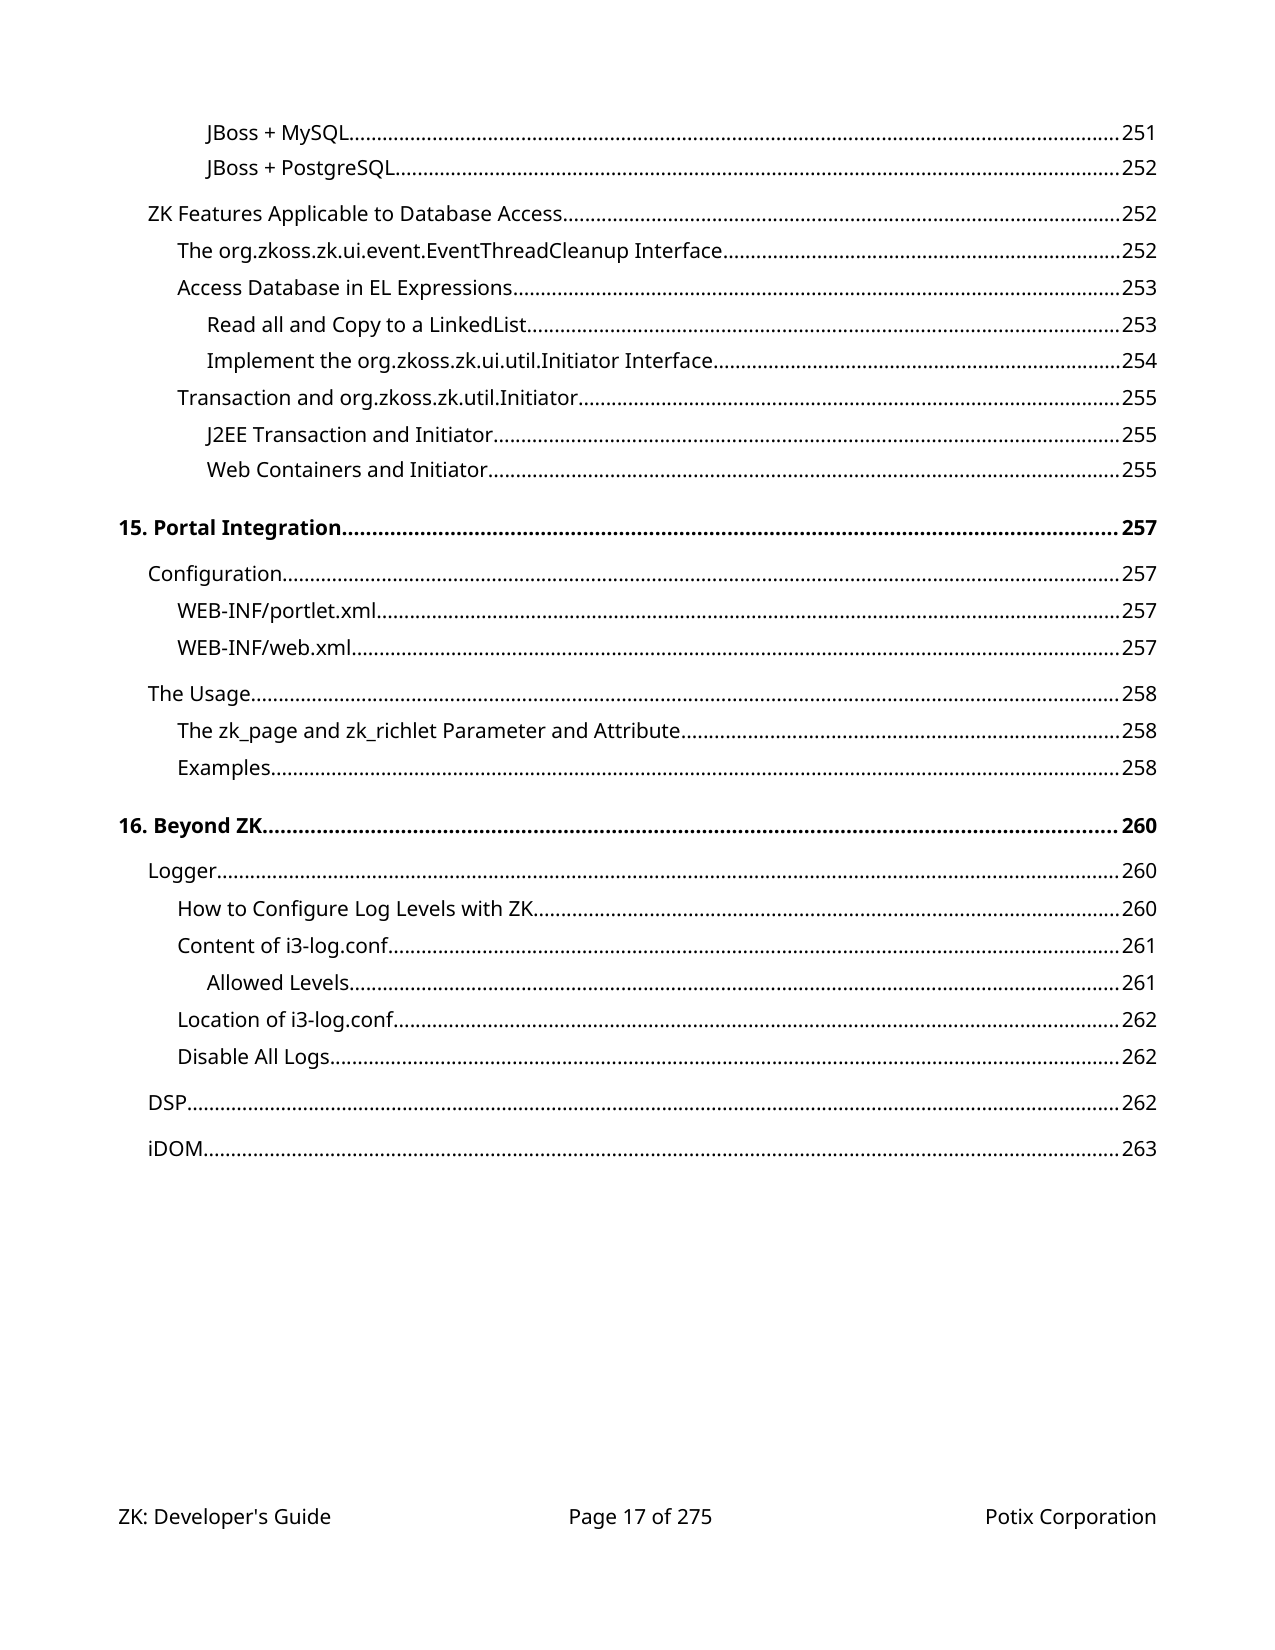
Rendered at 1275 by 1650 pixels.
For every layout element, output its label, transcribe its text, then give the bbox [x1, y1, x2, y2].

text Transaction and org.zkoss.zk.util.Initiator 255 [177, 383, 1157, 411]
text Read all and Copy to a LinkedList 253 [207, 311, 1157, 339]
text 16. Beyond ZK 260 [118, 811, 1157, 839]
text How to Configure Log Levels with ZK 260 [177, 894, 1157, 922]
text 15. Portal Integration 257 [118, 513, 1157, 541]
text ZK Features Applicable to Database Access 252 [148, 199, 1157, 227]
text iDOM 263 [148, 1134, 1157, 1162]
text Logger 260 [148, 857, 1157, 885]
text Location of i3-log.conf 262 [177, 1005, 1157, 1033]
text Disable All Logs 262 [177, 1042, 1157, 1070]
text WEB-INF/portlet.xml 257 [177, 596, 1157, 624]
text Access Database in EL Expressions 253 [177, 273, 1157, 302]
text The org.zkoss.zk.ui.event.EventThreadCleanup Interface 252 [177, 236, 1157, 264]
text WEB-INF/web.xml 257 [177, 633, 1157, 661]
text Implement the org.zkoss.zk.ui.util.Initiator Interface 254 [207, 346, 1157, 374]
text Allowed Levels 261 [207, 968, 1157, 996]
text J2EE Transaction and Initiator 255 [207, 420, 1157, 448]
text Web Containers and Initiator 255 [207, 455, 1157, 483]
text JBoss + MySQL 251 [207, 118, 1157, 146]
text Examples 258 [177, 753, 1157, 781]
text JBoss + PostgreSQL 252 [207, 153, 1157, 182]
text DSP 262 [148, 1088, 1157, 1116]
text The zk_page and zk_richlet Parameter and Attribute 258 [177, 716, 1157, 744]
text Configuration 257 [148, 559, 1157, 587]
text The Usage 258 [148, 679, 1157, 707]
text Content of i3-log.conf 261 [177, 931, 1157, 959]
